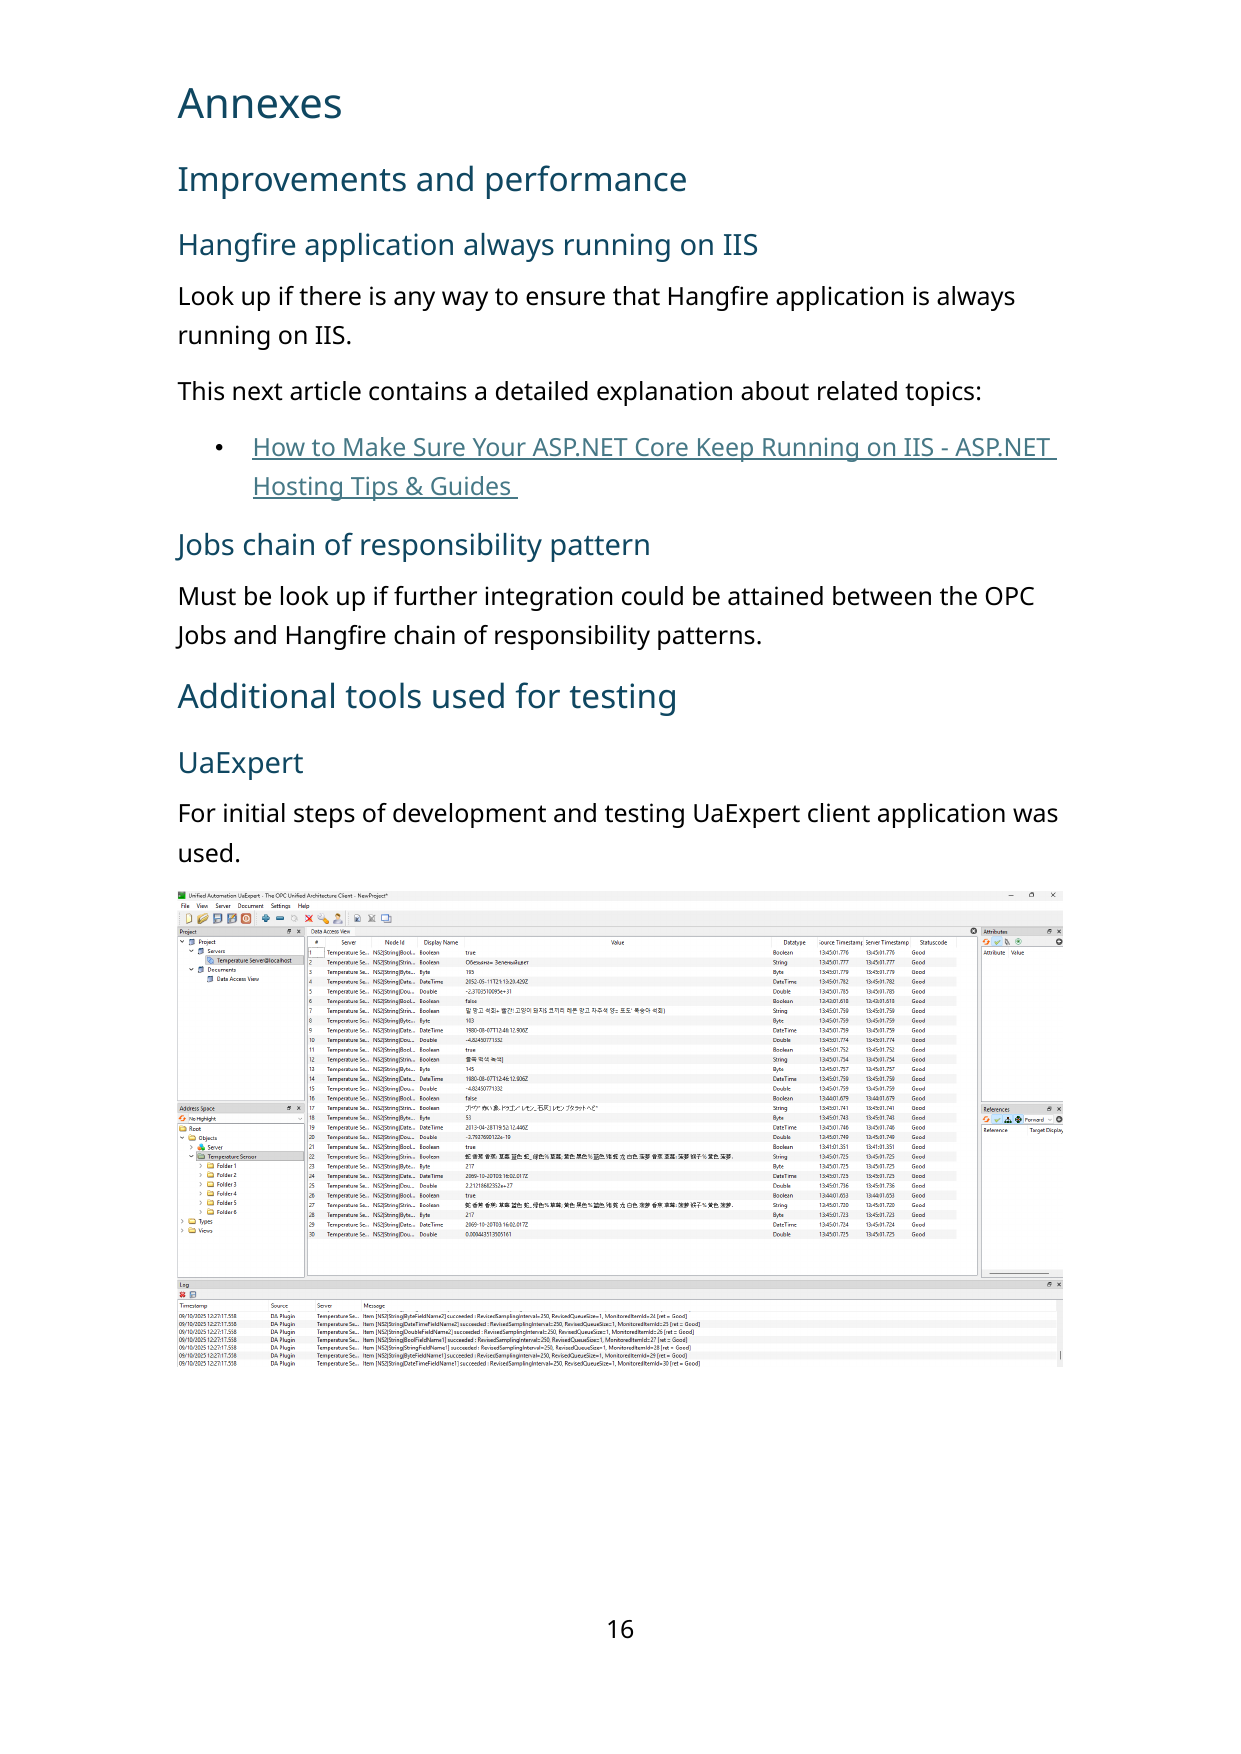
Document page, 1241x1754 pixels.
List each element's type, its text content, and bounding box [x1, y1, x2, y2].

subtitle Improvements and performance [177, 156, 1063, 201]
picture [177, 891, 1063, 1367]
list How to Make Sure Your ASP.NET Core Keep Running on IIS - ASP.NET Hosting Tips & Guides [215, 429, 1063, 502]
text Look up if there is any way to ensure that Hangfire application is always running on IIS. [177, 278, 1063, 352]
text This next article contains a detailed explanation about related topics: [177, 373, 1063, 407]
text Must be look up if further integration could be attained between the OPC Jobs and Hangfire chain of responsibility patterns. [177, 578, 1063, 651]
subtitle UaExpert [177, 742, 1063, 782]
subtitle Annexes [177, 74, 1063, 131]
subtitle Hangfire application always running on IIS [177, 224, 1063, 264]
subtitle Additional tools used for testing [177, 673, 1063, 719]
text For initial steps of development and testing UaExpert client application was used. [177, 796, 1063, 869]
subtitle Jobs chain of responsibility pattern [177, 524, 1063, 564]
